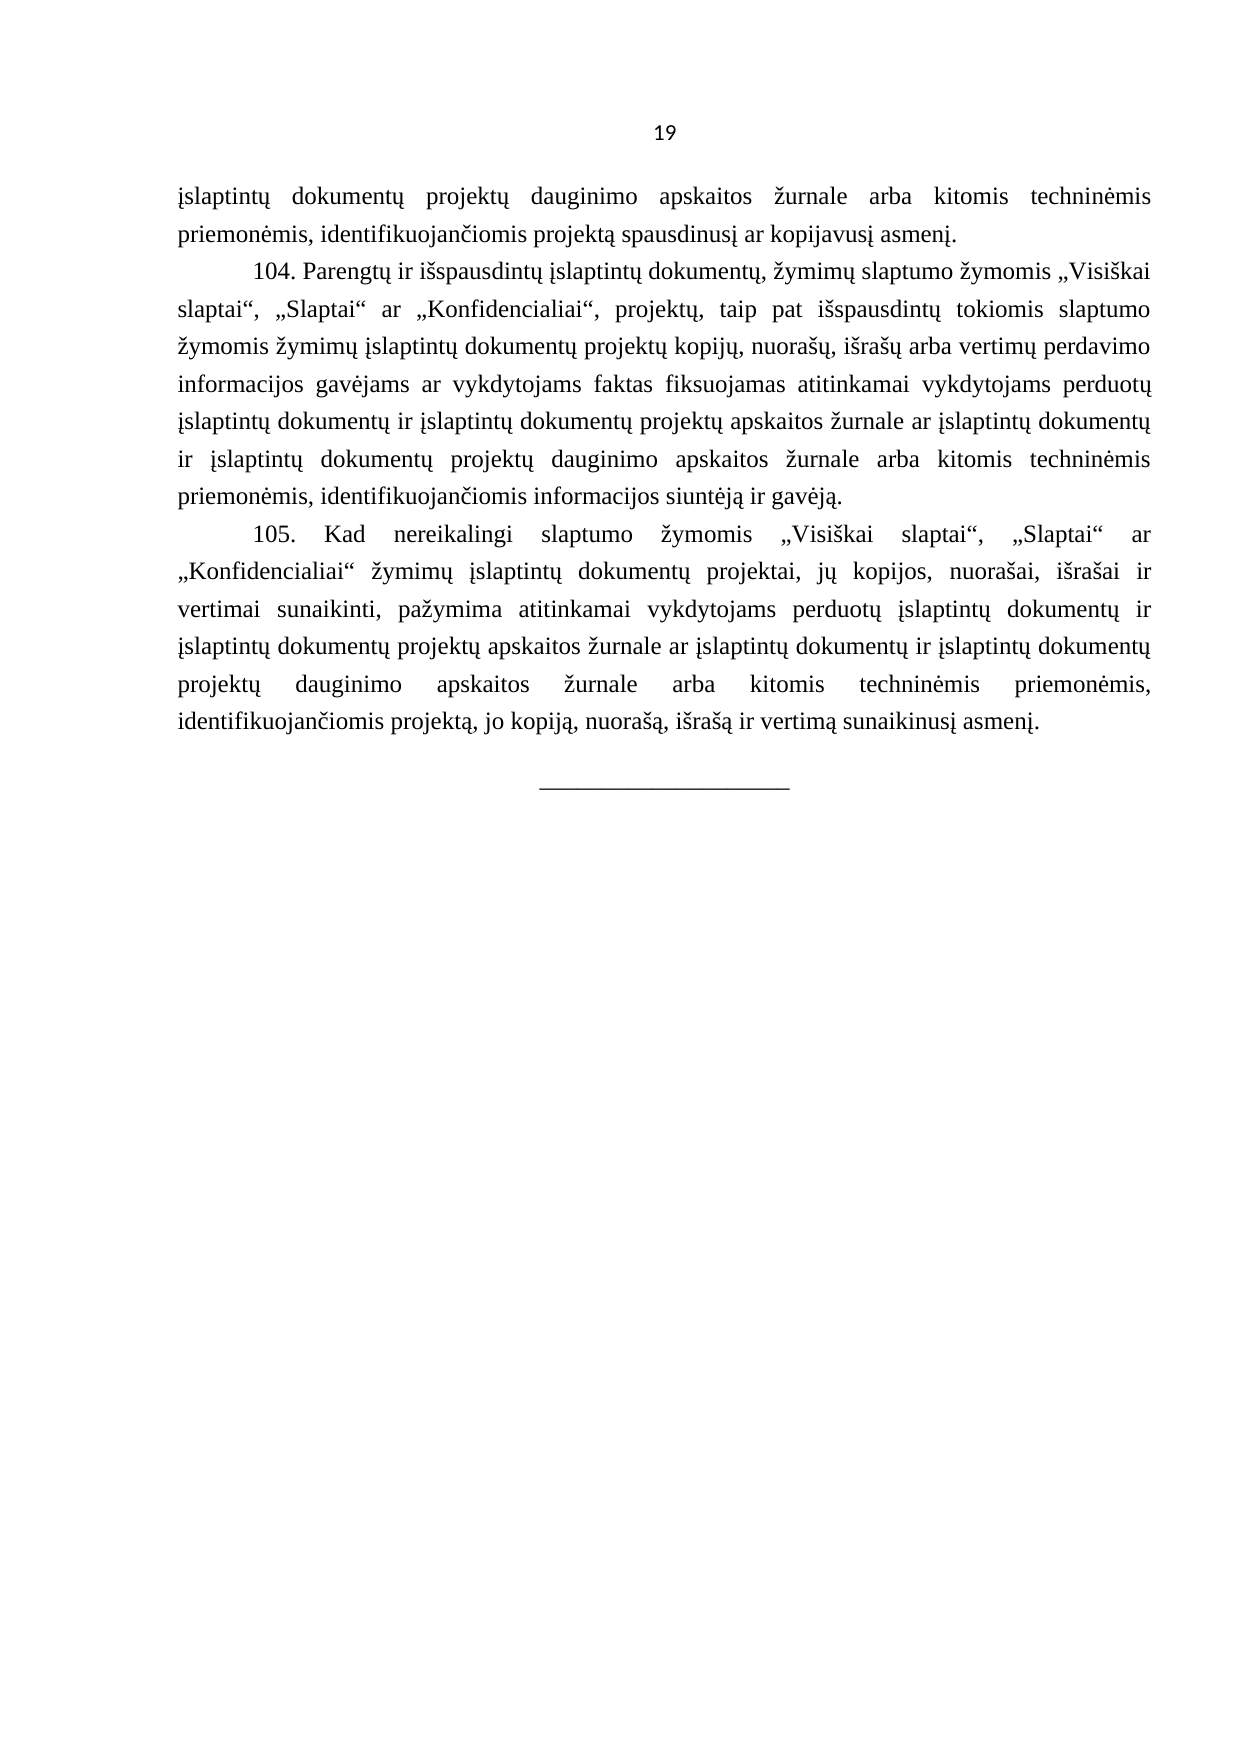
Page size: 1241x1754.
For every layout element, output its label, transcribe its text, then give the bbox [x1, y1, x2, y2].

text 104. Parengtų ir išspausdintų įslaptintų dokumentų, žymimų slaptumo žymomis „Visiškai slaptai“, „Slaptai“ ar „Konfidencialiai“, projektų, taip pat išspausdintų tokiomis slaptumo žymomis žymimų įslaptintų dokumentų projektų kopijų, nuorašų, išrašų arba vertimų perdavimo informacijos gavėjams ar vykdytojams faktas fiksuojamas atitinkamai vykdytojams perduotų įslaptintų dokumentų ir įslaptintų dokumentų projektų apskaitos žurnale ar įslaptintų dokumentų ir įslaptintų dokumentų projektų dauginimo apskaitos žurnale arba kitomis techninėmis priemonėmis, identifikuojančiomis informacijos siuntėją ir gavėją. [177, 247, 1152, 510]
text įslaptintų dokumentų projektų dauginimo apskaitos žurnale arba kitomis techninėmis priemonėmis, identifikuojančiomis projektą spausdinusį ar kopijavusį asmenį. [177, 172, 1152, 247]
text 105. Kad nereikalingi slaptumo žymomis „Visiškai slaptai“, „Slaptai“ ar „Konfidencialiai“ žymimų įslaptintų dokumentų projektai, jų kopijos, nuorašai, išrašai ir vertimai sunaikinti, pažymima atitinkamai vykdytojams perduotų įslaptintų dokumentų ir įslaptintų dokumentų projektų apskaitos žurnale ar įslaptintų dokumentų ir įslaptintų dokumentų projektų dauginimo apskaitos žurnale arba kitomis techninėmis priemonėmis, identifikuojančiomis projektą, jo kopiją, nuorašą, išrašą ir vertimą sunaikinusį asmenį. [177, 510, 1152, 735]
text –––––––––––––––––––– [177, 772, 1152, 801]
